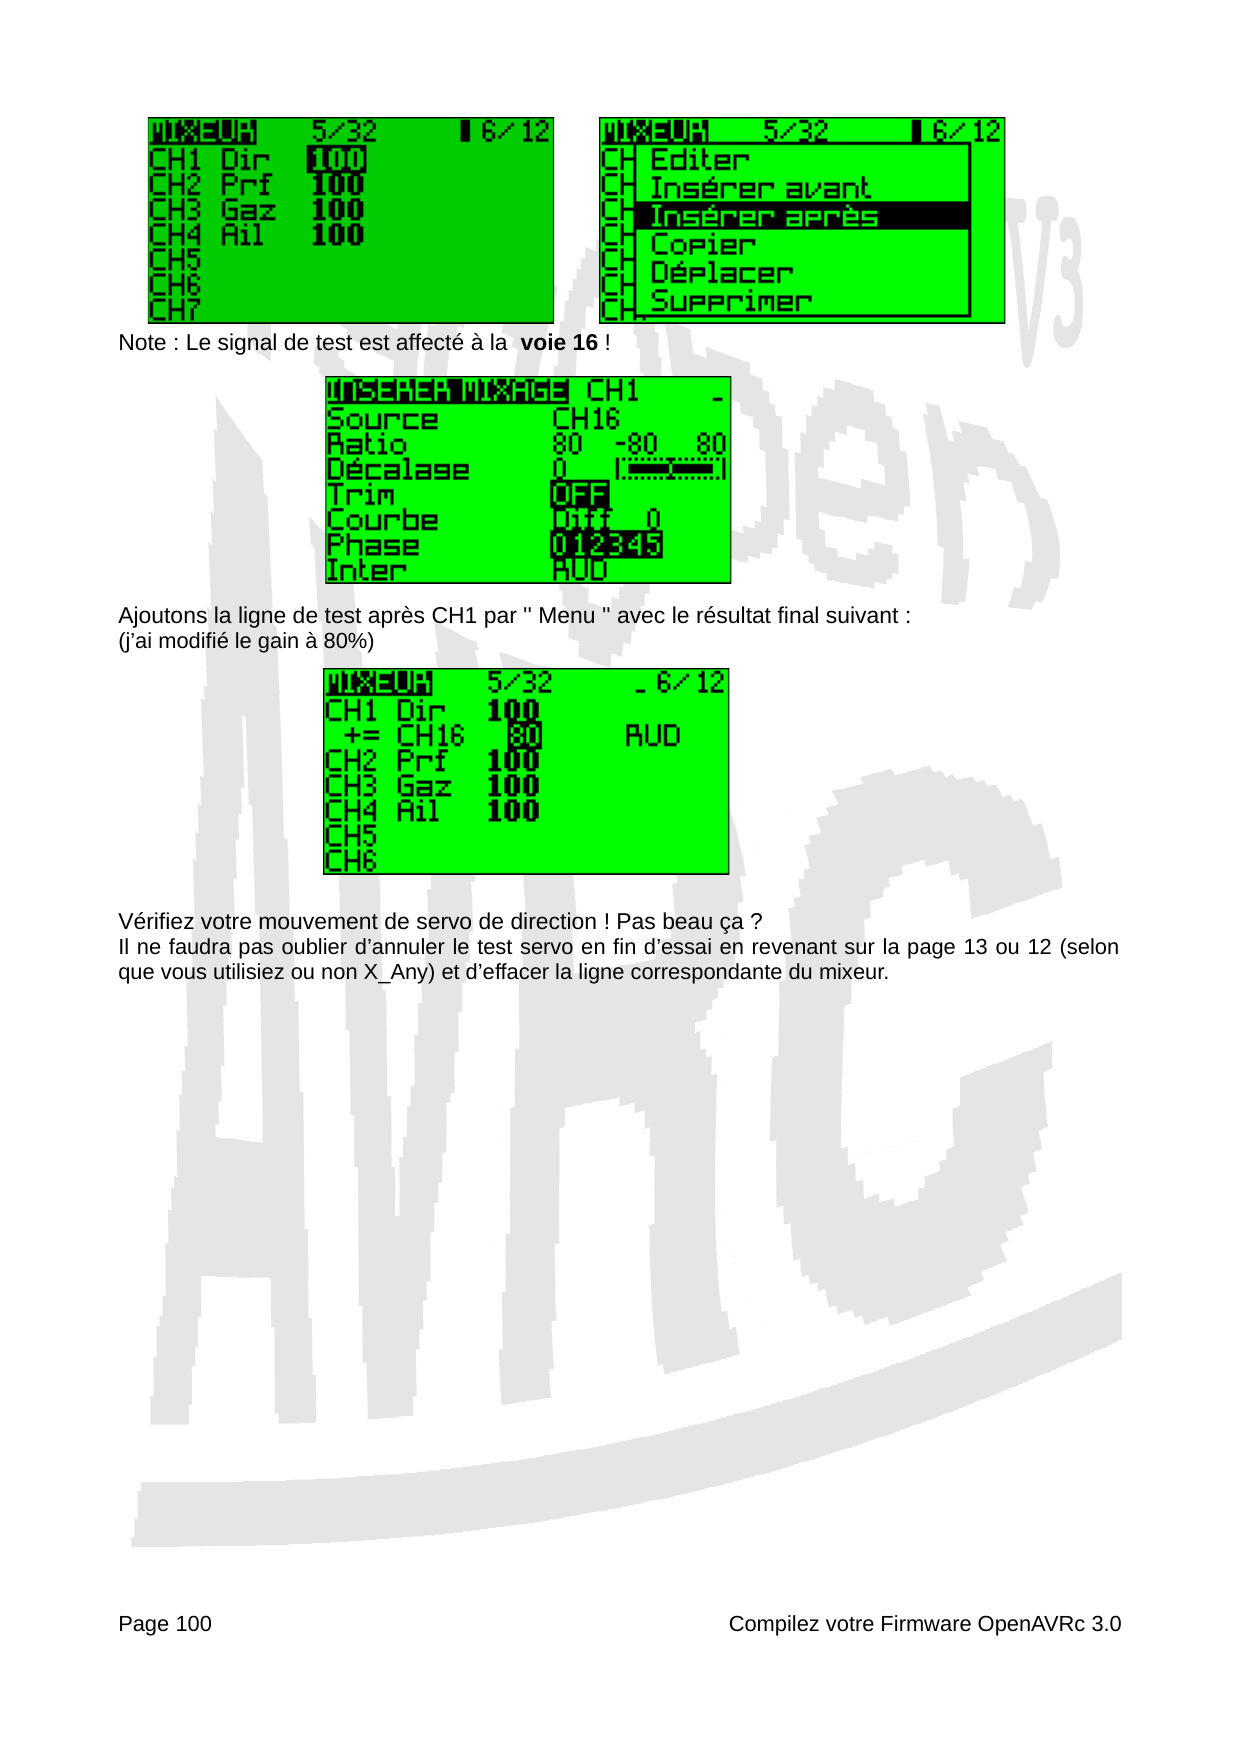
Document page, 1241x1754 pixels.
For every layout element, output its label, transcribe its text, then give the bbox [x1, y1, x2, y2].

text (j’ai modifié le gain à 80%) [118, 628, 1122, 653]
text Note : Le signal de test est affecté à la voie 16 ! [118, 303, 1122, 355]
text Ajoutons la ligne de test après CH1 par '' Menu '' avec le résultat final suivant : [118, 602, 1122, 628]
picture [599, 117, 1006, 324]
picture [325, 376, 732, 584]
picture [147, 117, 555, 324]
picture [323, 668, 730, 875]
text Vérifiez votre mouvement de servo de direction ! Pas beau ça ? [118, 908, 1122, 934]
text Il ne faudra pas oublier d’annuler le test servo en fin d’essai en revenant sur la page 13 ou 12 (selon que vous utilisiez ou non X_Any) et d’effacer la ligne correspondante du mixeur. [118, 934, 1122, 984]
